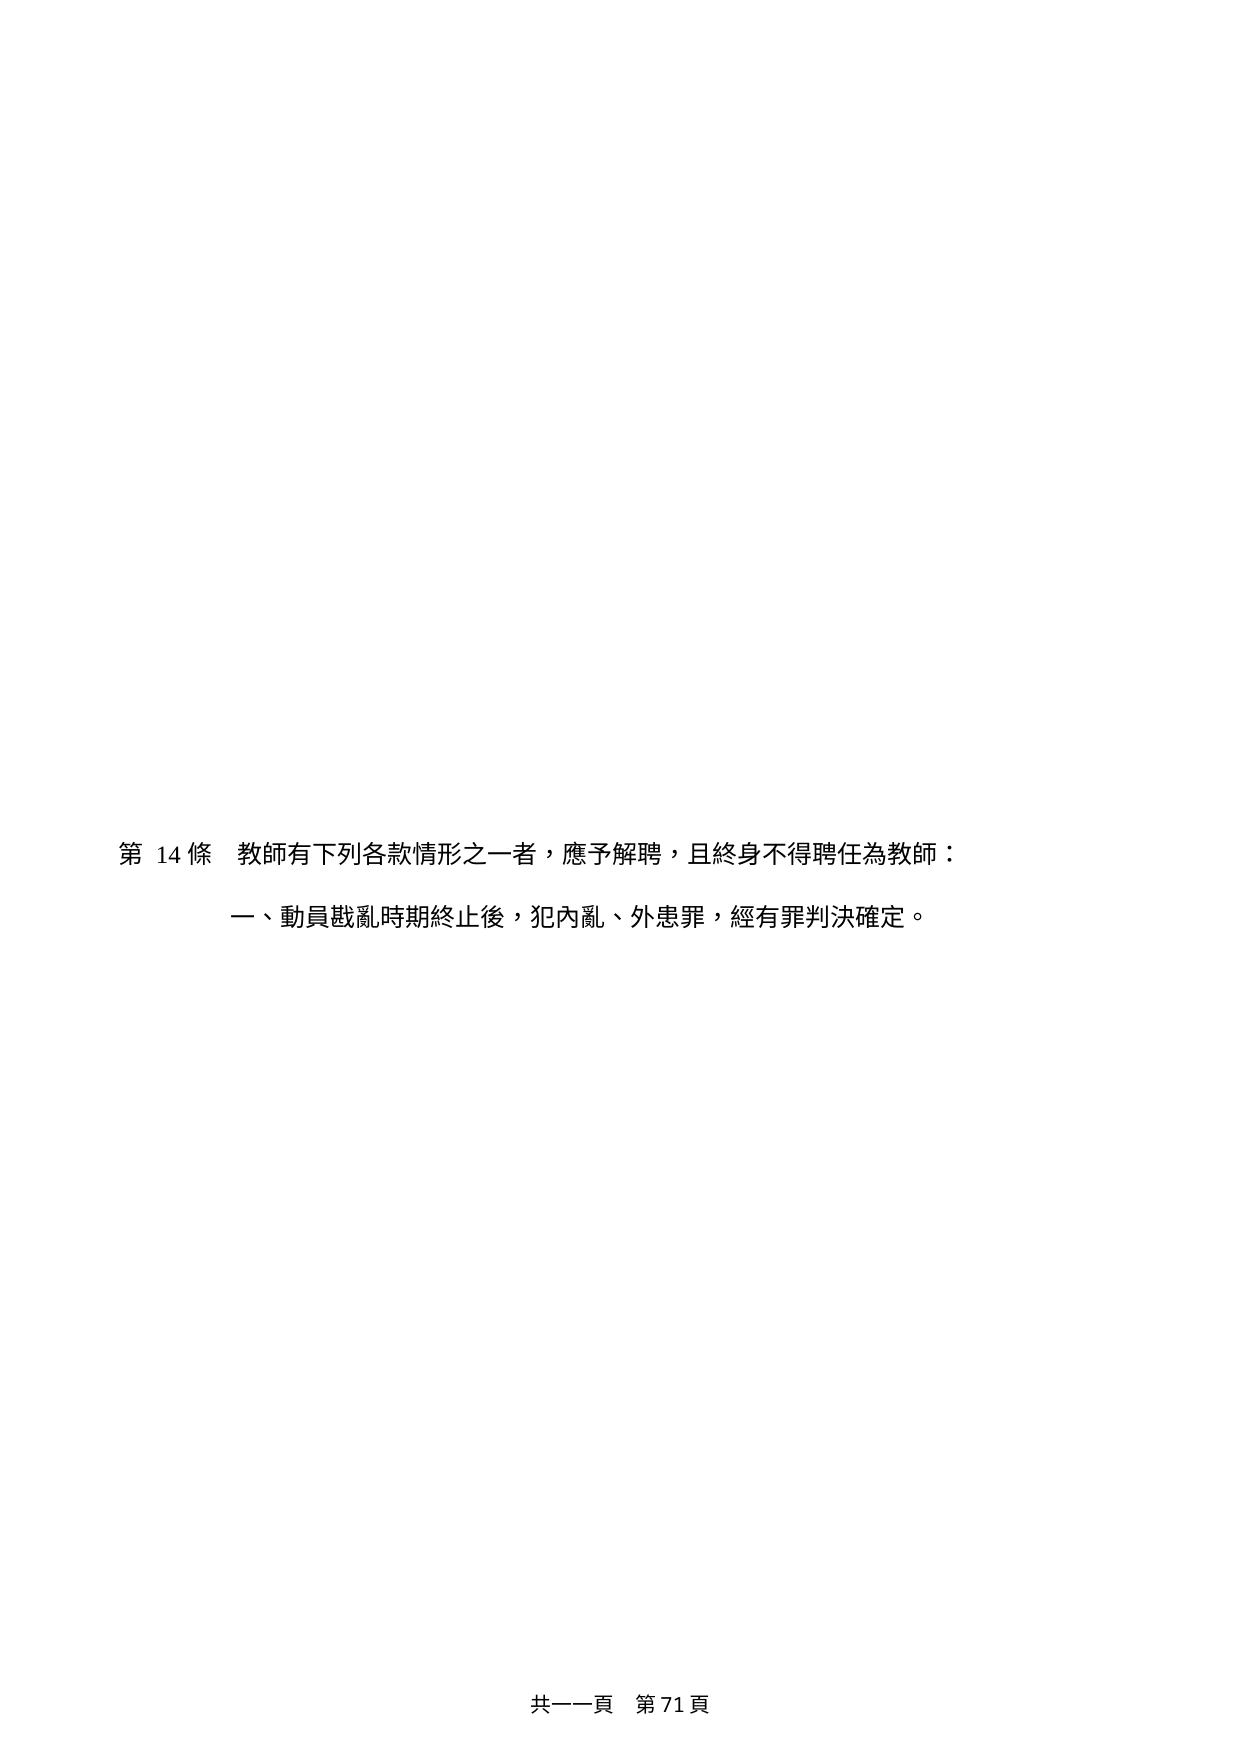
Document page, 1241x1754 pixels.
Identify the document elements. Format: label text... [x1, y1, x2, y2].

text 第 14 條 教師有下列各款情形之一者，應予解聘，且終身不得聘任為教師： [118, 811, 1122, 874]
text 一、動員戡亂時期終止後，犯內亂、外患罪，經有罪判決確定。 [118, 874, 1122, 936]
